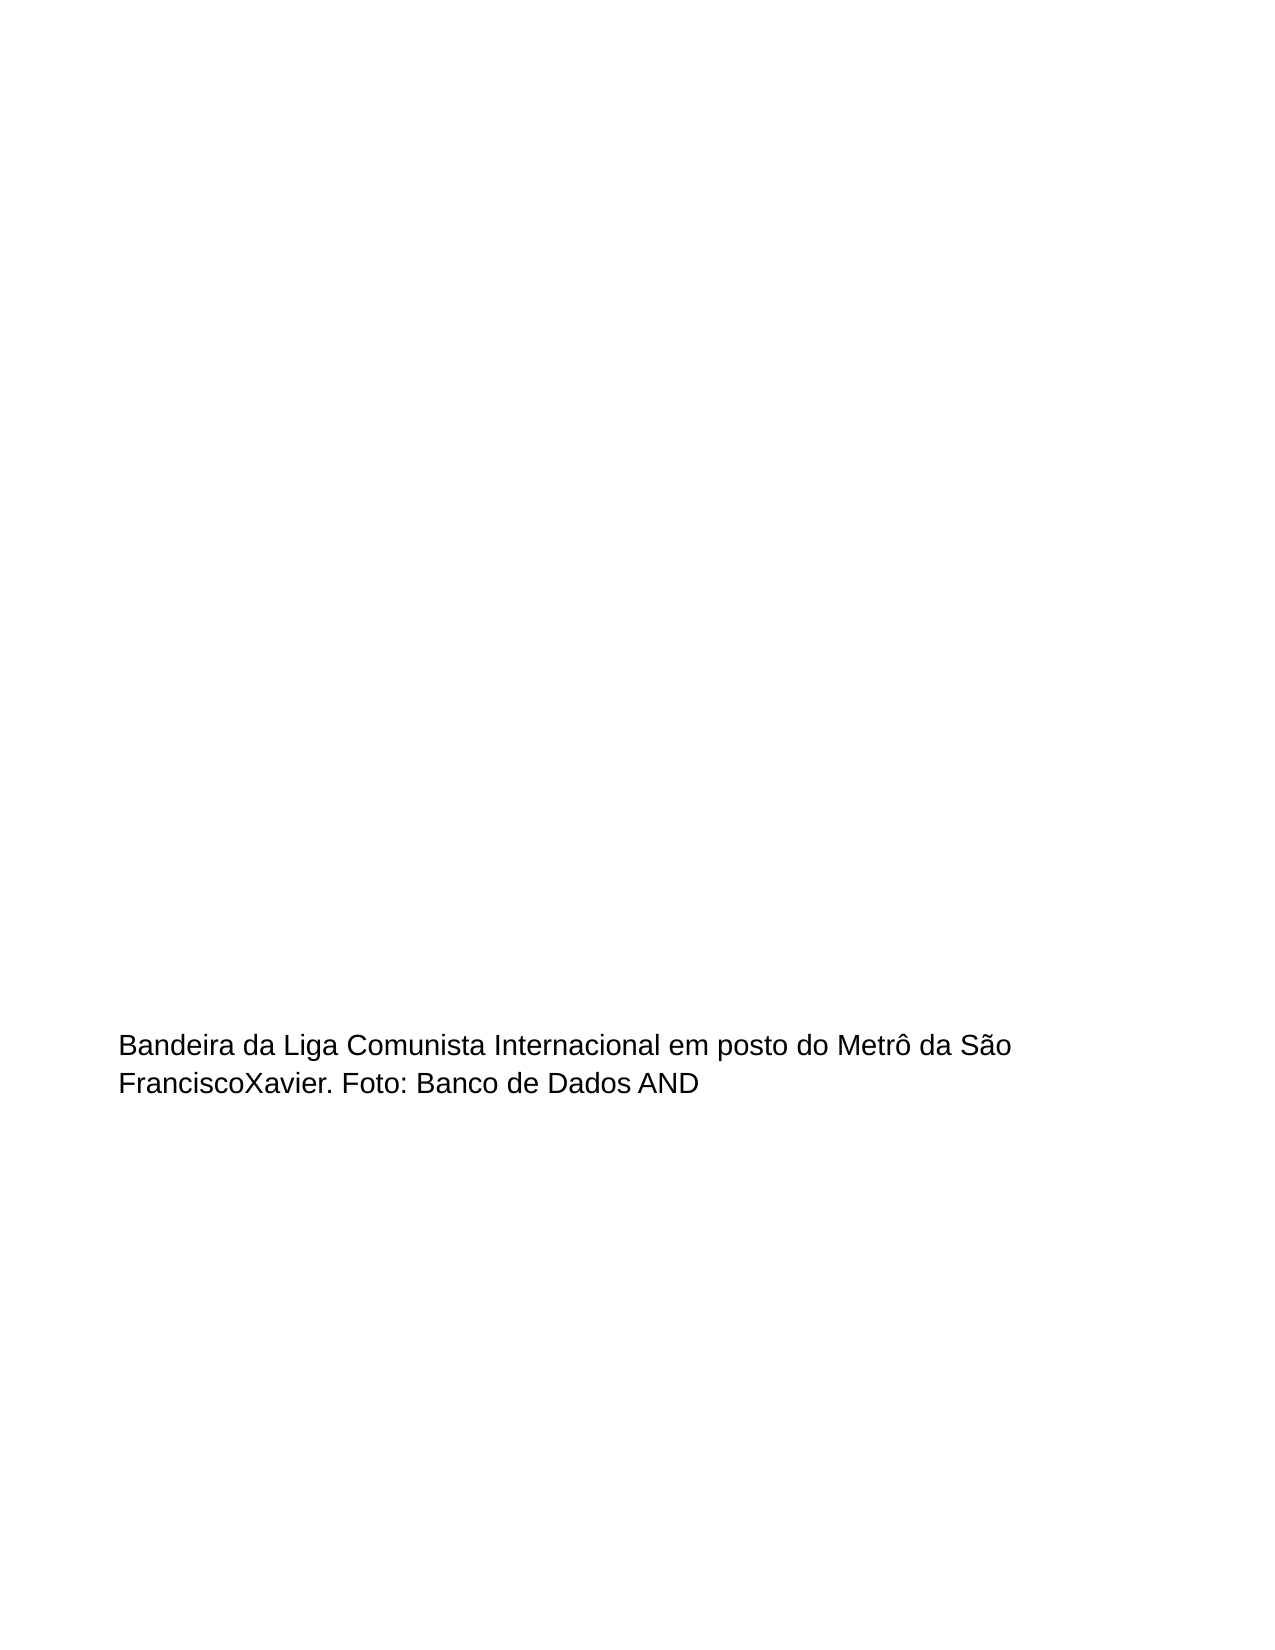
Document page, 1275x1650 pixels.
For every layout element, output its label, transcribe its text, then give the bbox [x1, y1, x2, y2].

text Bandeira da Liga Comunista Internacional em posto do Metrô da São FranciscoXavier. Foto: Banco de Dados AND [118, 1028, 1157, 1100]
